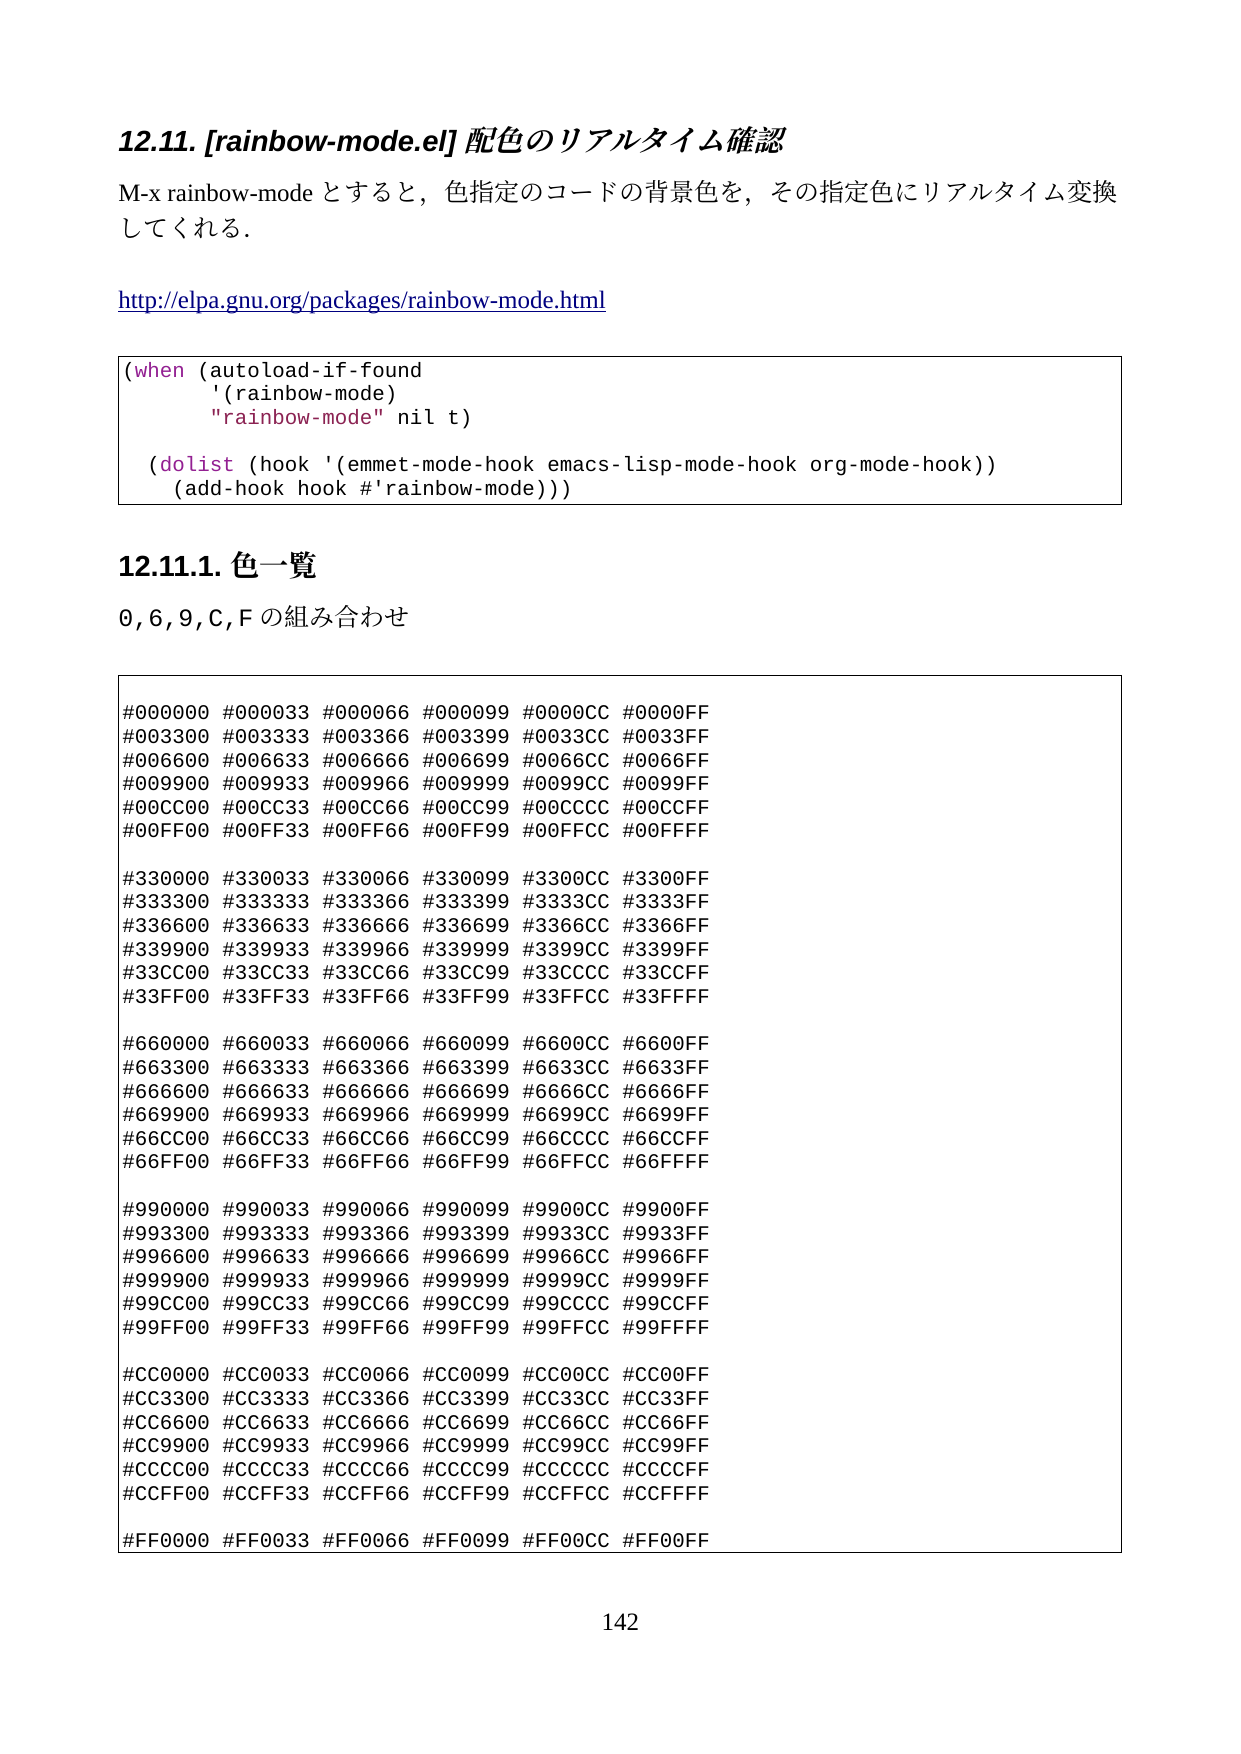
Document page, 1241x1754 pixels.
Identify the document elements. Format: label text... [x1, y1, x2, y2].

text #CC3300 #CC3333 #CC3366 #CC3399 #CC33CC #CC33FF [119, 1384, 1121, 1408]
text #999900 #999933 #999966 #999999 #9999CC #9999FF [119, 1266, 1121, 1289]
text #33CC00 #33CC33 #33CC66 #33CC99 #33CCCC #33CCFF [119, 958, 1121, 982]
text #660000 #660033 #660066 #660099 #6600CC #6600FF [119, 1029, 1121, 1053]
text #669900 #669933 #669966 #669999 #6699CC #6699FF [119, 1100, 1121, 1124]
text #003300 #003333 #003366 #003399 #0033CC #0033FF [119, 722, 1121, 746]
text #CC0000 #CC0033 #CC0066 #CC0099 #CC00CC #CC00FF [119, 1360, 1121, 1384]
text #333300 #333333 #333366 #333399 #3333CC #3333FF [119, 887, 1121, 911]
text #CC6600 #CC6633 #CC6666 #CC6699 #CC66CC #CC66FF [119, 1408, 1121, 1431]
text 0,6,9,C,F の組み合わせ [118, 597, 1122, 662]
text #330000 #330033 #330066 #330099 #3300CC #3300FF [119, 864, 1121, 887]
text #FF0000 #FF0033 #FF0066 #FF0099 #FF00CC #FF00FF [119, 1526, 1121, 1552]
text #336600 #336633 #336666 #336699 #3366CC #3366FF [119, 911, 1121, 935]
text #66CC00 #66CC33 #66CC66 #66CC99 #66CCCC #66CCFF [119, 1124, 1121, 1148]
text #009900 #009933 #009966 #009999 #0099CC #0099FF [119, 769, 1121, 793]
text #00CC00 #00CC33 #00CC66 #00CC99 #00CCCC #00CCFF [119, 793, 1121, 817]
subtitle [rainbow-mode.el] 配色のリアルタイム確認 [118, 118, 1122, 160]
text http://elpa.gnu.org/packages/rainbow-mode.html [118, 286, 1122, 343]
text #CCFF00 #CCFF33 #CCFF66 #CCFF99 #CCFFCC #CCFFFF [119, 1479, 1121, 1502]
text (dolist (hook '(emmet-mode-hook emacs-lisp-mode-hook org-mode-hook)) [119, 450, 1121, 474]
text #000000 #000033 #000066 #000099 #0000CC #0000FF [119, 698, 1121, 722]
text "rainbow-mode" nil t) [119, 403, 1121, 427]
text '(rainbow-mode) [119, 379, 1121, 403]
text #99CC00 #99CC33 #99CC66 #99CC99 #99CCCC #99CCFF [119, 1289, 1121, 1313]
text (when (autoload-if-found [119, 357, 1121, 379]
text #996600 #996633 #996666 #996699 #9966CC #9966FF [119, 1242, 1121, 1266]
text #993300 #993333 #993366 #993399 #9933CC #9933FF [119, 1218, 1121, 1242]
text #CC9900 #CC9933 #CC9966 #CC9999 #CC99CC #CC99FF [119, 1431, 1121, 1455]
text #663300 #663333 #663366 #663399 #6633CC #6633FF [119, 1053, 1121, 1077]
text (add-hook hook #'rainbow-mode))) [119, 474, 1121, 504]
text M-x rainbow-mode とすると，色指定のコードの背景色を，その指定色にリアルタイム変換してくれる． [118, 172, 1122, 273]
text #666600 #666633 #666666 #666699 #6666CC #6666FF [119, 1077, 1121, 1100]
text #CCCC00 #CCCC33 #CCCC66 #CCCC99 #CCCCCC #CCCCFF [119, 1455, 1121, 1479]
text #00FF00 #00FF33 #00FF66 #00FF99 #00FFCC #00FFFF [119, 817, 1121, 840]
text #990000 #990033 #990066 #990099 #9900CC #9900FF [119, 1195, 1121, 1218]
text #66FF00 #66FF33 #66FF66 #66FF99 #66FFCC #66FFFF [119, 1148, 1121, 1171]
text #006600 #006633 #006666 #006699 #0066CC #0066FF [119, 746, 1121, 769]
text #33FF00 #33FF33 #33FF66 #33FF99 #33FFCC #33FFFF [119, 982, 1121, 1006]
subtitle 色一覧 [118, 543, 1122, 585]
text #339900 #339933 #339966 #339999 #3399CC #3399FF [119, 935, 1121, 958]
text #99FF00 #99FF33 #99FF66 #99FF99 #99FFCC #99FFFF [119, 1313, 1121, 1337]
